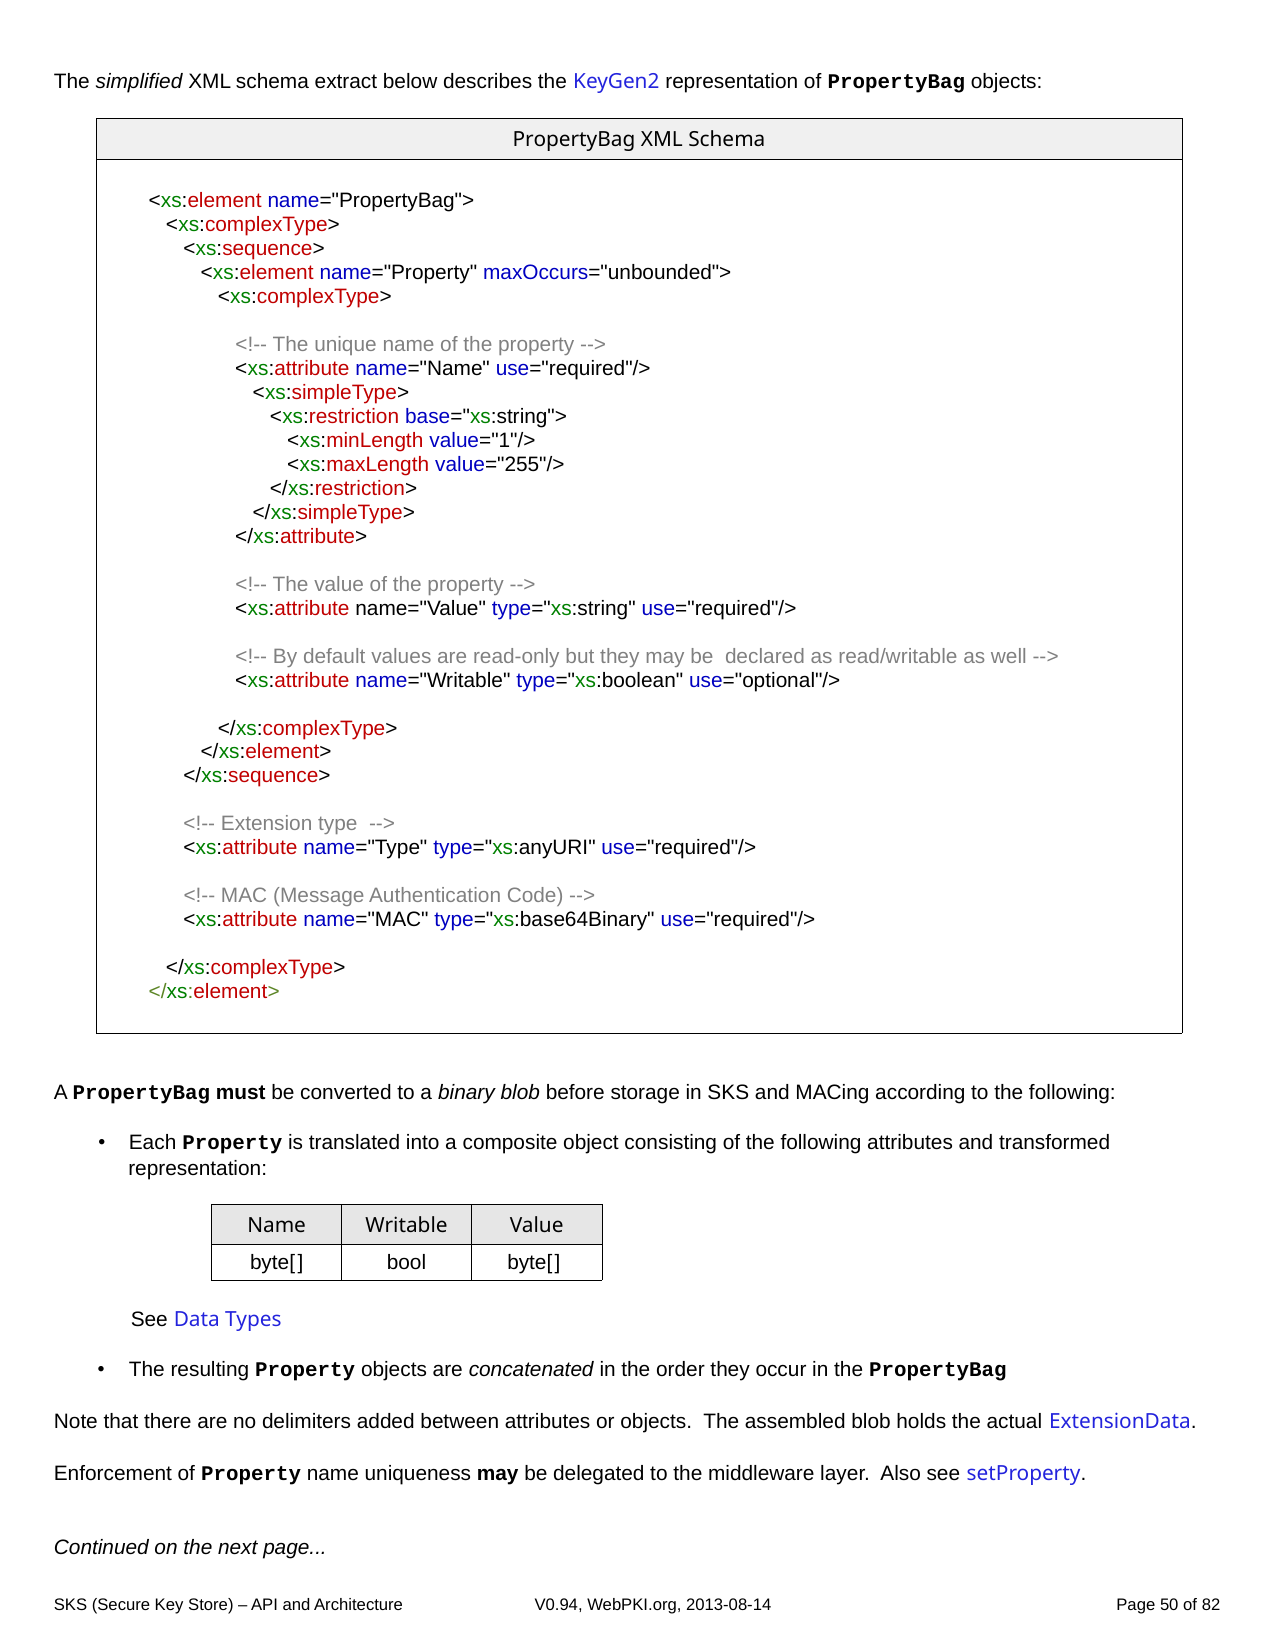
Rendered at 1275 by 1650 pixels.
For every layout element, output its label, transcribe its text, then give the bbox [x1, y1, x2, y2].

table_cell bool [342, 1245, 471, 1280]
table_header PropertyBag XML Schema [97, 119, 1182, 159]
text Note that there are no delimiters added between attributes or objects. The assembled blob holds the actual ExtensionData. [54, 1406, 1221, 1434]
text Enforcement of Property name uniqueness may be delegated to the middleware layer. Also see setProperty. [54, 1458, 1221, 1487]
list The resulting Property objects are concatenated in the order they occur in the PropertyBag [97, 1356, 1221, 1382]
table_cell byte⁮[ ] [212, 1245, 341, 1280]
table_header Writable [342, 1205, 471, 1244]
text Continued on the next page... [54, 1534, 1221, 1558]
table_cell <xs:element name="PropertyBag"> <xs:complexType> <xs:sequence> <xs:element name="Property" maxOccurs="unbounded"> <xs:complexType> <!-- The unique name of the property --> <xs:attribute name="Name" use="required"/> <xs:simpleType> <xs:restriction base="xs:string"> <xs:minLength value="1"/> <xs:maxLength value="255"/> </xs:restriction> </xs:simpleType> </xs:attribute> <!-- The value of the property --> <xs:attribute name="Value" type="xs:string" use="required"/> <!-- By default values are read-only but they may be declared as read/writable as well --> <xs:attribute name="Writable" type="xs:boolean" use="optional"/> </xs:complexType> </xs:element> </xs:sequence> <!-- Extension type --> <xs:attribute name="Type" type="xs:anyURI" use="required"/> <!-- MAC (Message Authentication Code) --> <xs:attribute name="MAC" type="xs:base64Binary" use="required"/> </xs:complexType> </xs:element> [97, 160, 1182, 1032]
table_cell byte⁮[ ] [472, 1245, 602, 1280]
list Each Property is translated into a composite object consisting of the following attributes and transformed representation: [98, 1130, 1221, 1180]
table_header Value [472, 1205, 602, 1244]
text A PropertyBag must be converted to a binary blob before storage in SKS and MACing according to the following: [54, 1080, 1221, 1130]
text The simplified XML schema extract below describes the KeyGen2 representation of PropertyBag objects: [54, 66, 1221, 94]
table_header Name [212, 1205, 341, 1244]
list See Data Types [101, 1280, 1221, 1356]
